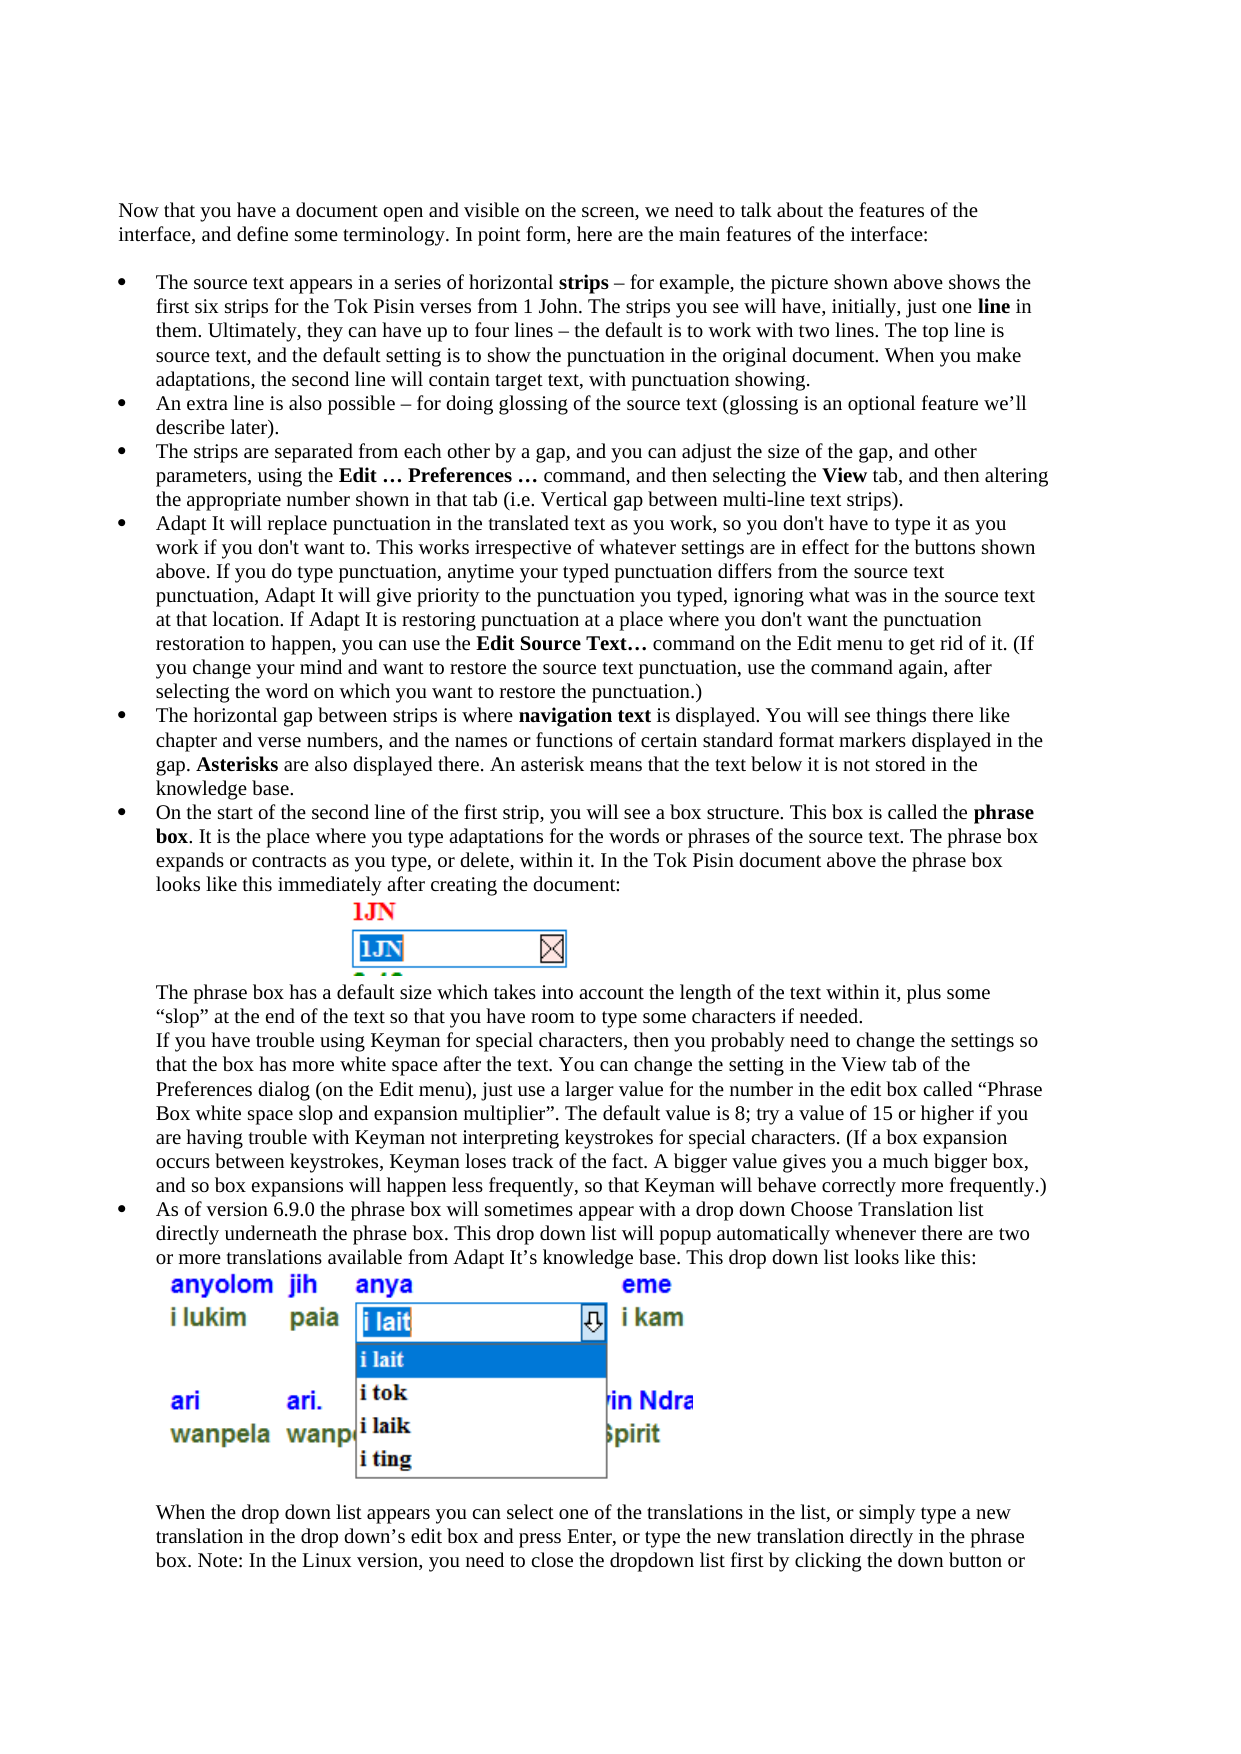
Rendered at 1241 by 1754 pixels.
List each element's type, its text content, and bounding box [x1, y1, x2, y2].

list The strips are separated from each other by a gap, and you can adjust the size of the gap, and other parameters, using the Edit … Preferences … command, and then selecting the View tab, and then altering the appropriate number shown in that tab (i.e. Vertical gap between multi-line text strips). [118, 439, 1048, 511]
picture [343, 896, 575, 976]
list An extra line is also possible – for doing glossing of the source text (glossing is an optional feature we’ll describe later). [118, 391, 1048, 439]
list Adapt It will replace punctuation in the translated text as you work, so you don't have to type it as you work if you don't want to. This works irrespective of whatever settings are in effect for the buttons shown above. If you do type punctuation, anytime your typed punctuation differs from the source text punctuation, Adapt It will give priority to the punctuation you typed, ignoring what was in the source text at that location. If Adapt It is restoring punctuation at a place where you don't want the punctuation restoration to happen, you can use the Edit Source Text… command on the Edit menu to get rid of it. (If you change your mind and want to restore the source text punctuation, use the command again, after selecting the word on which you want to restore the punctuation.) [118, 511, 1048, 703]
text Now that you have a document open and visible on the screen, we need to talk about the features of the interface, and define some terminology. In point form, here are the main features of the interface: [118, 198, 1048, 246]
list As of version 6.9.0 the phrase box will sometimes appear with a drop down Choose Translation list directly underneath the phrase box. This drop down list will popup automatically whenever there are two or more translations available from Adapt It’s knowledge base. This drop down list looks like this: When the drop down list appears you can select one of the translations in the list, or simply type a new translation in the drop down’s edit box and press Enter, or type the new translation directly in the phrase box. Note: In the Linux version, you need to close the dropdown list first by clicking the down button or [118, 1197, 1048, 1572]
list The source text appears in a series of horizontal strips – for example, the picture shown above shows the first six strips for the Tok Pisin verses from 1 John. The strips you see will have, initially, just one line in them. Ultimately, they can have up to four lines – the default is to work with two lines. The top line is source text, and the default setting is to show the punctuation in the original document. When you make adaptations, the second line will contain target text, with punctuation showing. [118, 270, 1048, 391]
list On the start of the second line of the first strip, you will see a box structure. This box is called the phrase box. It is the place where you type adaptations for the words or phrases of the source text. The phrase box expands or contracts as you type, or delete, within it. In the Tok Pisin document above the phrase box looks like this immediately after creating the document: The phrase box has a default size which takes into account the length of the text within it, plus some “slop” at the end of the text so that you have room to type some characters if needed. If you have trouble using Keyman for special characters, then you probably need to change the settings so that the box has more white space after the text. You can change the setting in the View tab of the Preferences dialog (on the Edit menu), just use a larger value for the number in the edit box called “Phrase Box white space slop and expansion multiplier”. The default value is 8; try a value of 15 or higher if you are having trouble with Keyman not interpreting keystrokes for special characters. (If a box expansion occurs between keystrokes, Keyman loses track of the fact. A bigger value gives you a much bigger box, and so box expansions will happen less frequently, so that Keyman will behave correctly more frequently.) [118, 800, 1048, 1197]
list The horizontal gap between strips is where navigation text is displayed. You will see things there like chapter and verse numbers, and the names or functions of certain standard format markers displayed in the gap. Asterisks are also displayed there. An asterisk means that the text below it is not stored in the knowledge base. [118, 703, 1048, 800]
picture [155, 1269, 693, 1501]
